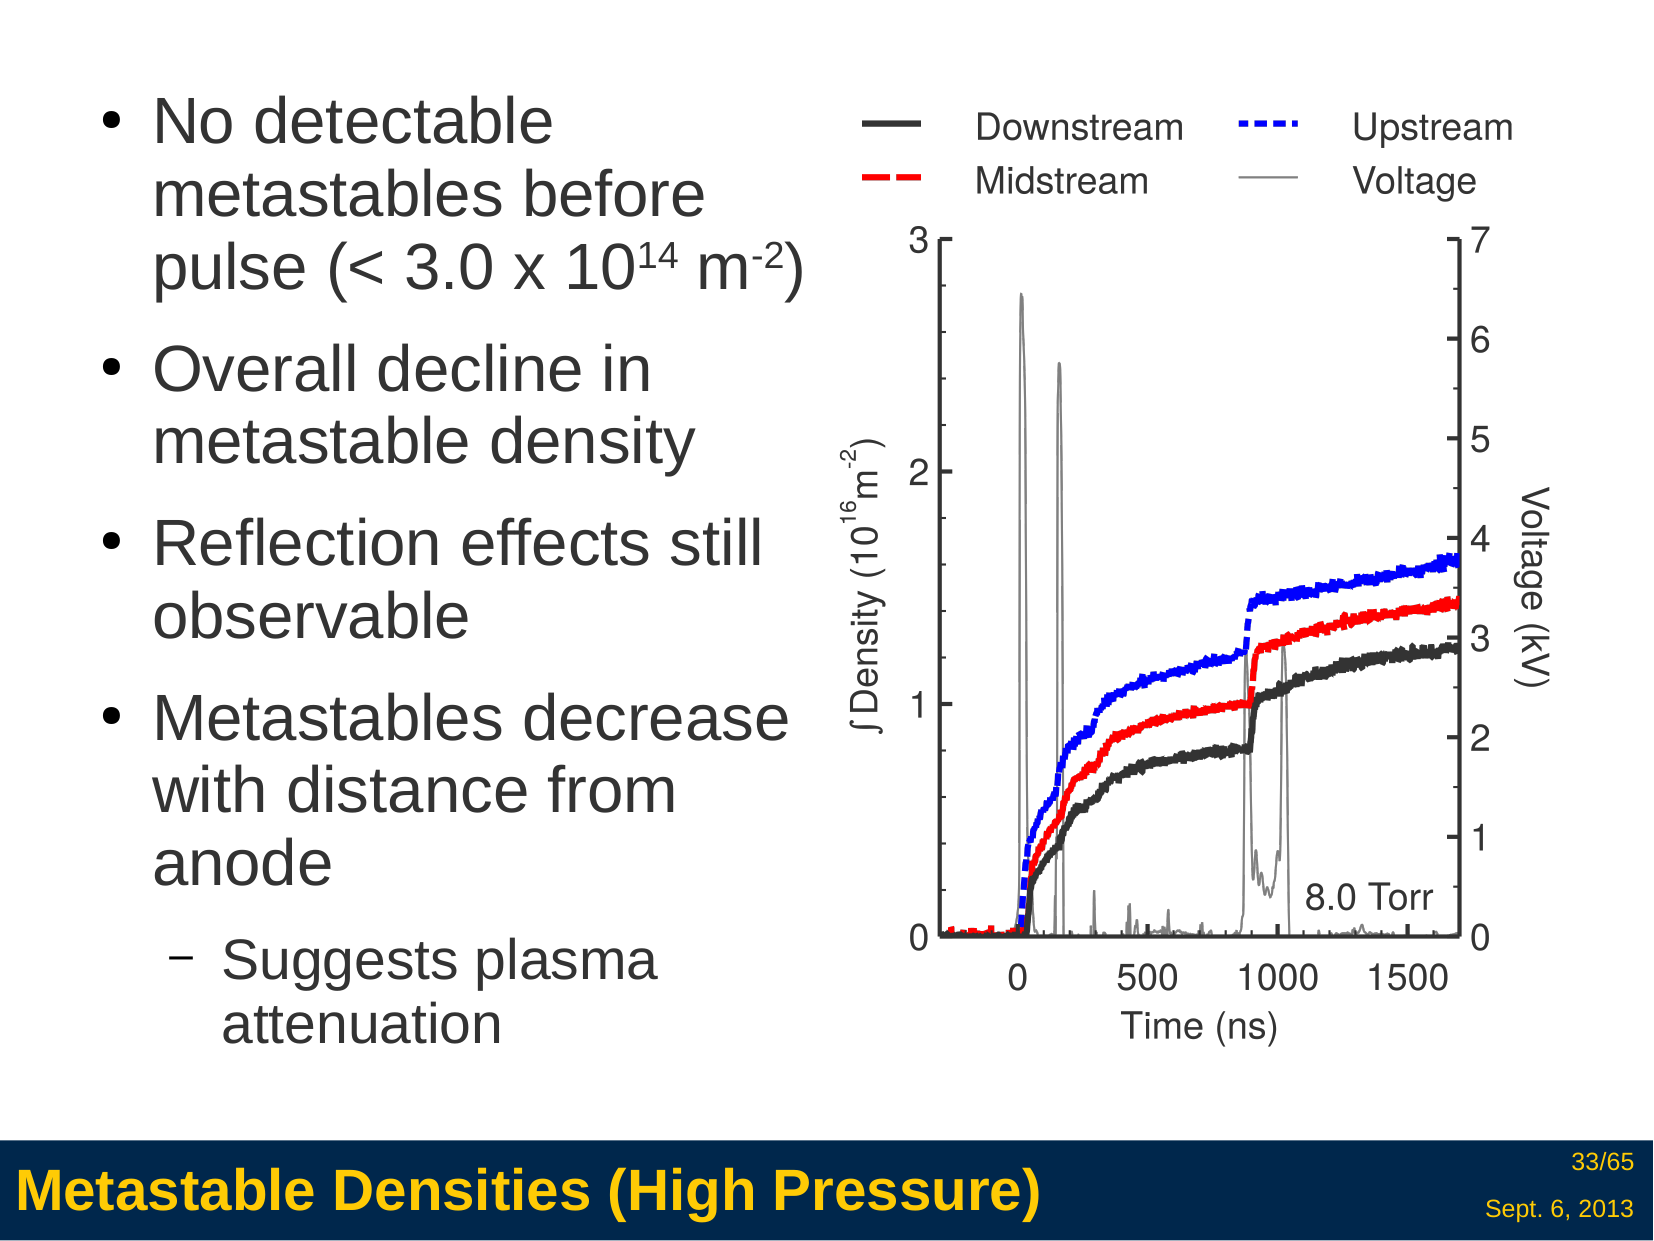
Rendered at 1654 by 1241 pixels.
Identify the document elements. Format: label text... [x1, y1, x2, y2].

list No detectable metastables before pulse (< 3.0 x 1014 m-2) Overall decline in metastable density Reflection effects still observable Metastables decrease with distance from anode Suggests plasma attenuation [82, 75, 809, 1066]
title Metastable Densities (High Pressure) [14, 1140, 1380, 1241]
picture [827, 104, 1572, 1050]
